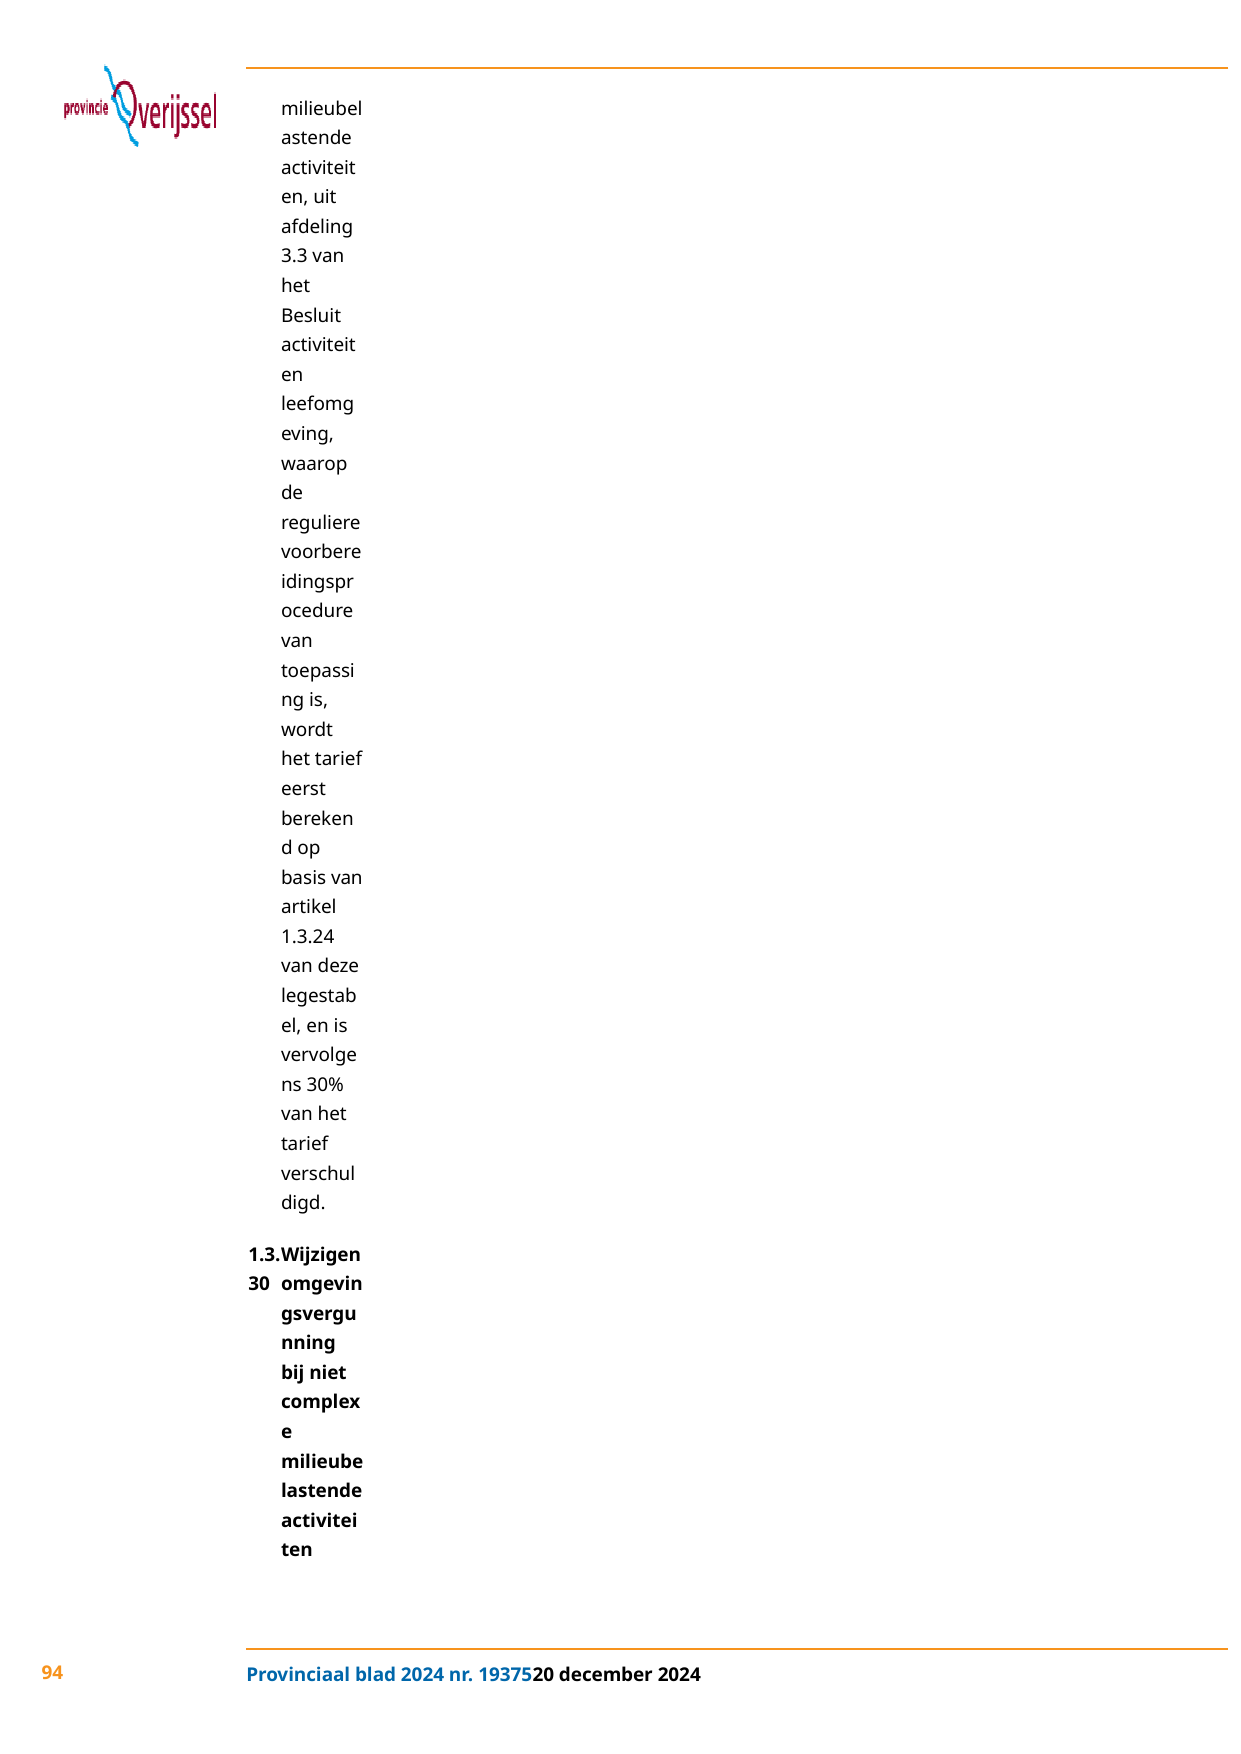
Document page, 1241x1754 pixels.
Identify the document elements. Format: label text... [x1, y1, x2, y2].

table_cell 1.3.30 [248, 1241, 281, 1562]
table_cell [281, 1215, 363, 1241]
table_cell [248, 95, 281, 1215]
table_cell Wijzigen omgevingsvergunning bij niet complexe milieubelastende activiteiten [281, 1241, 363, 1562]
table_cell [364, 95, 495, 1215]
table_cell [495, 1563, 1020, 1588]
table_cell [248, 1563, 281, 1588]
table_cell [364, 1241, 495, 1562]
table_cell [281, 1563, 363, 1588]
table_cell milieubelastende activiteiten, uit afdeling 3.3 van het Besluit activiteiten leefomgeving, waarop de reguliere voorbereidingsprocedure van toepassing is, wordt het tarief eerst berekend op basis van artikel 1.3.24 van deze legestabel, en is vervolgens 30% van het tarief verschuldigd. [281, 95, 363, 1215]
picture [41, 47, 231, 172]
table_cell [495, 1241, 1020, 1562]
table_cell [495, 1215, 1020, 1241]
table_cell [364, 1563, 495, 1588]
table_cell [248, 1215, 281, 1241]
table_cell [495, 95, 1020, 1215]
table_cell [364, 1215, 495, 1241]
